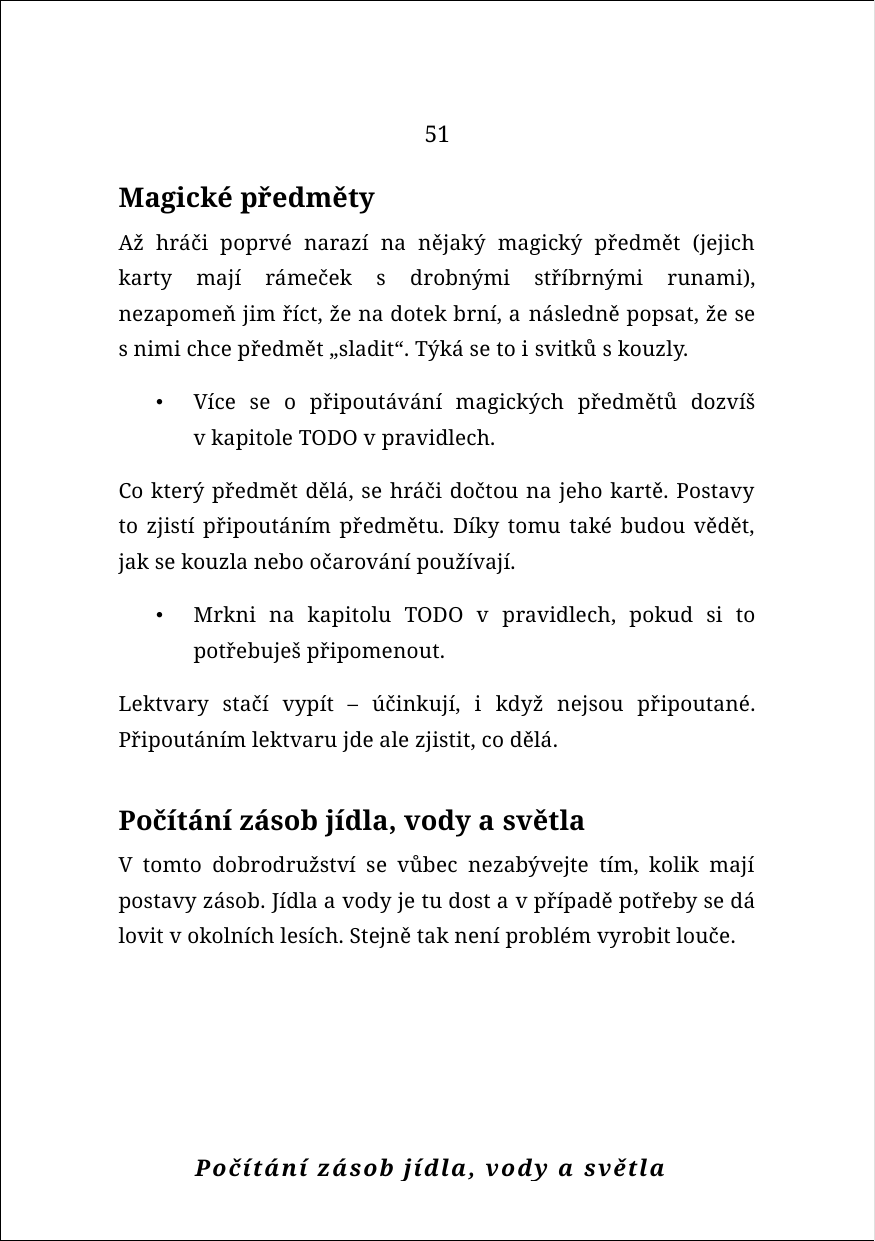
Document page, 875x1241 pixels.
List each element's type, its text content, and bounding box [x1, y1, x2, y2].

text Lektvary stačí vypít – účinkují, i⁠ když nejsou připoutané. Připoutáním lektvaru jde ale zjistit, co dělá. [118, 689, 756, 753]
text V⁠ tomto dobrodružství se vůbec nezabývejte tím, kolik mají postavy zásob. Jídla a⁠ vody je tu dost a⁠ v⁠ případě potřeby se dá lovit v⁠ okolních lesích. Stejně tak není problém vyrobit louče. [118, 850, 756, 950]
subtitle Magické předměty [118, 179, 756, 216]
list Více se o⁠ připoutávání magických předmětů dozvíš v⁠ kapitole TODO v⁠ pravidlech. [156, 387, 756, 451]
subtitle Počítání zásob jídla, vody a⁠ světla [118, 802, 756, 838]
text Co který předmět dělá, se hráči dočtou na jeho kartě. Postavy to zjistí připoutáním předmětu. Díky tomu také budou vědět, jak se kouzla nebo očarování používají. [118, 476, 756, 576]
text Až hráči poprvé narazí na nějaký magický předmět (jejich karty mají rámeček s⁠ drobnými stříbrnými runami), nezapomeň jim říct, že na dotek brní, a⁠ následně popsat, že se s⁠ nimi chce předmět „sladit“. Týká se to i⁠ svitků s⁠ kouzly. [118, 228, 756, 363]
list Mrkni na kapitolu TODO v⁠ pravidlech, pokud si to potřebuješ připomenout. [156, 600, 756, 664]
